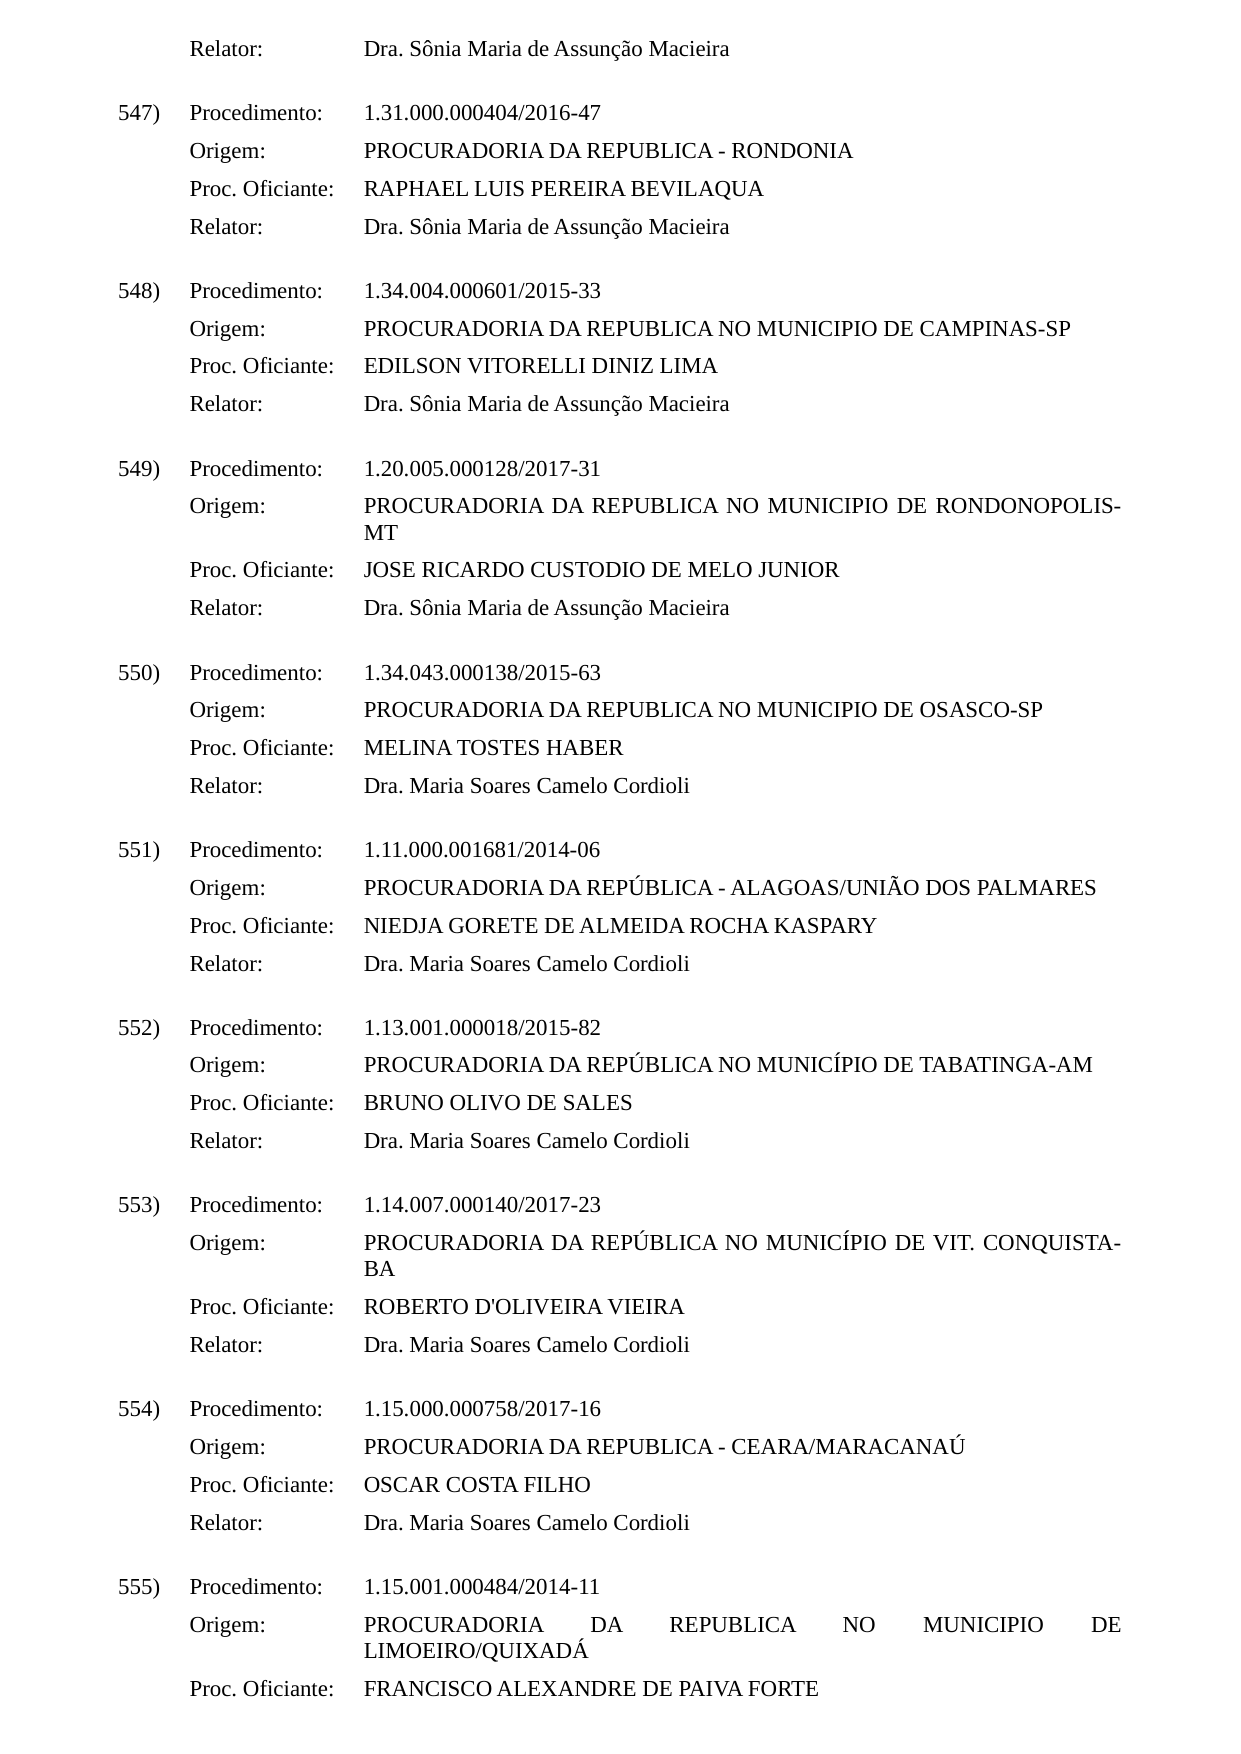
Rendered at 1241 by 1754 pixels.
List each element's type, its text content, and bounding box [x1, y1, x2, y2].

table_header Procedimento: [184, 94, 358, 131]
table_cell Origem: [184, 131, 358, 169]
table_cell [112, 1325, 184, 1363]
table_cell FRANCISCO ALEXANDRE DE PAIVA FORTE [358, 1669, 1128, 1707]
table_cell [112, 1428, 184, 1465]
table_header 1.20.005.000128/2017-31 [358, 449, 1128, 487]
table_cell Proc. Oficiante: [184, 1669, 358, 1707]
table_cell Origem: [184, 1224, 358, 1288]
table_cell [112, 169, 184, 207]
table_cell Dra. Maria Soares Camelo Cordioli [358, 1503, 1128, 1541]
table_header 552) [112, 1008, 184, 1046]
table_cell PROCURADORIA DA REPUBLICA NO MUNICIPIO DE RONDONOPOLIS-MT [358, 487, 1128, 551]
table_cell Proc. Oficiante: [184, 169, 358, 207]
table_cell [112, 1503, 184, 1541]
table_header 1.15.000.000758/2017-16 [358, 1390, 1128, 1427]
table_cell PROCURADORIA DA REPÚBLICA NO MUNICÍPIO DE VIT. CONQUISTA- BA [358, 1224, 1128, 1288]
table_header 549) [112, 449, 184, 487]
table_header 1.15.001.000484/2014-11 [358, 1567, 1128, 1605]
table_header 1.31.000.000404/2016-47 [358, 94, 1128, 131]
table_cell Origem: [184, 487, 358, 551]
table_header Procedimento: [184, 653, 358, 691]
table_cell Relator: [184, 1325, 358, 1363]
table_header 1.14.007.000140/2017-23 [358, 1186, 1128, 1223]
table_cell [112, 551, 184, 589]
table_cell Proc. Oficiante: [184, 729, 358, 766]
table_header Procedimento: [184, 1567, 358, 1605]
table_header Procedimento: [184, 1390, 358, 1427]
table_header Procedimento: [184, 1186, 358, 1223]
table_cell [112, 487, 184, 551]
table_cell [112, 207, 184, 245]
table_cell PROCURADORIA DA REPÚBLICA - ALAGOAS/UNIÃO DOS PALMARES [358, 868, 1128, 906]
table_cell Proc. Oficiante: [184, 1084, 358, 1121]
table_cell Relator: [184, 766, 358, 804]
table_cell ROBERTO D'OLIVEIRA VIEIRA [358, 1288, 1128, 1325]
table_cell PROCURADORIA DA REPUBLICA NO MUNICIPIO DE CAMPINAS-SP [358, 309, 1128, 347]
table_cell Relator: [184, 1503, 358, 1541]
table_header Procedimento: [184, 271, 358, 309]
table_cell [112, 1288, 184, 1325]
table_cell Proc. Oficiante: [184, 1465, 358, 1503]
table_cell [112, 131, 184, 169]
table_header 1.34.043.000138/2015-63 [358, 653, 1128, 691]
table_cell Relator: [184, 385, 358, 422]
table_cell Origem: [184, 868, 358, 906]
table_cell Proc. Oficiante: [184, 551, 358, 589]
table_header 547) [112, 94, 184, 131]
table_cell [112, 691, 184, 728]
table_cell PROCURADORIA DA REPÚBLICA NO MUNICÍPIO DE TABATINGA-AM [358, 1046, 1128, 1084]
table_cell [112, 385, 184, 422]
table_cell [112, 729, 184, 766]
table_cell [112, 1669, 184, 1707]
table_header 548) [112, 271, 184, 309]
table_cell Relator: [184, 944, 358, 982]
table_header 554) [112, 1390, 184, 1427]
table_cell MELINA TOSTES HABER [358, 729, 1128, 766]
table_cell Origem: [184, 309, 358, 347]
table_cell Proc. Oficiante: [184, 1288, 358, 1325]
table_cell Proc. Oficiante: [184, 347, 358, 385]
table_cell Origem: [184, 691, 358, 728]
table_cell [112, 1084, 184, 1121]
table_cell Dra. Sônia Maria de Assunção Macieira [358, 207, 1128, 245]
table_cell Origem: [184, 1428, 358, 1465]
table_cell [112, 906, 184, 944]
table_cell PROCURADORIA DA REPUBLICA NO MUNICIPIO DE LIMOEIRO/QUIXADÁ [358, 1605, 1128, 1669]
table_cell EDILSON VITORELLI DINIZ LIMA [358, 347, 1128, 385]
table_header Procedimento: [184, 1008, 358, 1046]
table_cell [112, 30, 184, 67]
table_cell [112, 1121, 184, 1159]
table_cell [112, 944, 184, 982]
table_cell Relator: [184, 207, 358, 245]
table_header Procedimento: [184, 449, 358, 487]
table_cell [112, 589, 184, 626]
table_cell [112, 309, 184, 347]
table_header 1.11.000.001681/2014-06 [358, 830, 1128, 868]
table_cell Dra. Sônia Maria de Assunção Macieira [358, 589, 1128, 626]
table_cell NIEDJA GORETE DE ALMEIDA ROCHA KASPARY [358, 906, 1128, 944]
table_cell [112, 868, 184, 906]
table_cell OSCAR COSTA FILHO [358, 1465, 1128, 1503]
table_cell [112, 1046, 184, 1084]
table_header 550) [112, 653, 184, 691]
table_cell [112, 766, 184, 804]
table_cell [112, 1465, 184, 1503]
table_header 1.13.001.000018/2015-82 [358, 1008, 1128, 1046]
table_cell BRUNO OLIVO DE SALES [358, 1084, 1128, 1121]
table_cell [112, 1605, 184, 1669]
table_cell Dra. Maria Soares Camelo Cordioli [358, 1325, 1128, 1363]
table_header 551) [112, 830, 184, 868]
table_cell Proc. Oficiante: [184, 906, 358, 944]
table_cell PROCURADORIA DA REPUBLICA - RONDONIA [358, 131, 1128, 169]
table_cell Relator: [184, 30, 358, 67]
table_cell RAPHAEL LUIS PEREIRA BEVILAQUA [358, 169, 1128, 207]
table_header Procedimento: [184, 830, 358, 868]
table_header 553) [112, 1186, 184, 1223]
table_cell JOSE RICARDO CUSTODIO DE MELO JUNIOR [358, 551, 1128, 589]
table_header 1.34.004.000601/2015-33 [358, 271, 1128, 309]
table_cell Origem: [184, 1046, 358, 1084]
table_cell Relator: [184, 1121, 358, 1159]
table_cell Dra. Maria Soares Camelo Cordioli [358, 944, 1128, 982]
table_cell Relator: [184, 589, 358, 626]
table_cell Dra. Sônia Maria de Assunção Macieira [358, 30, 1128, 67]
table_cell PROCURADORIA DA REPUBLICA NO MUNICIPIO DE OSASCO-SP [358, 691, 1128, 728]
table_header 555) [112, 1567, 184, 1605]
table_cell Dra. Sônia Maria de Assunção Macieira [358, 385, 1128, 422]
table_cell PROCURADORIA DA REPUBLICA - CEARA/MARACANAÚ [358, 1428, 1128, 1465]
table_cell Dra. Maria Soares Camelo Cordioli [358, 1121, 1128, 1159]
table_cell Origem: [184, 1605, 358, 1669]
table_cell [112, 347, 184, 385]
table_cell [112, 1224, 184, 1288]
table_cell Dra. Maria Soares Camelo Cordioli [358, 766, 1128, 804]
